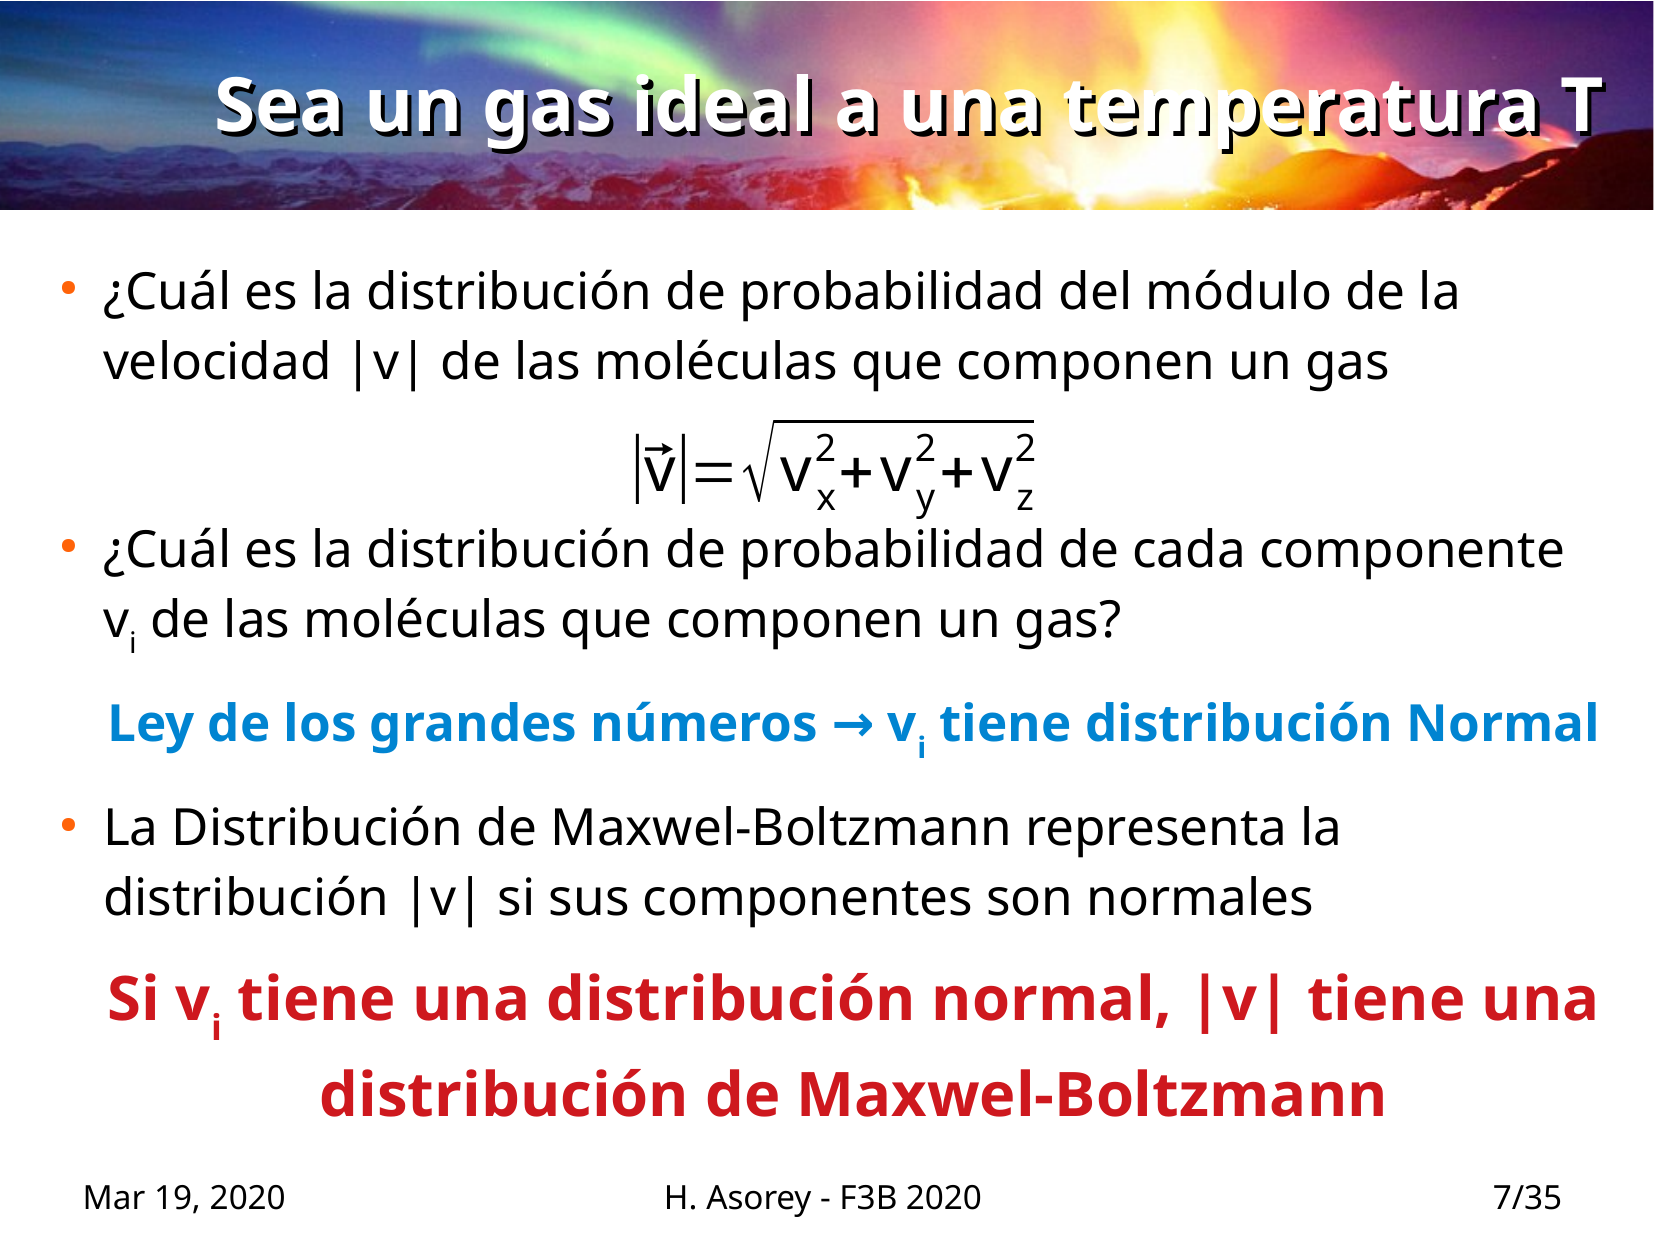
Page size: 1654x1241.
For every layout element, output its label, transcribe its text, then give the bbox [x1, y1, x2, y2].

picture [0, 1, 1654, 210]
chart [619, 417, 1041, 519]
list ¿Cuál es la distribución de probabilidad del módulo de la velocidad |v| de las moléculas que componen un gas ¿Cuál es la distribución de probabilidad de cada componente vi de las moléculas que componen un gas? Ley de los grandes números → vi tiene distribución Normal La Distribución de Maxwel-Boltzmann representa la distribución |v| si sus componentes son normales Si vi tiene una distribución normal, |v| tiene una distribución de Maxwel-Boltzmann [45, 255, 1606, 1156]
title Sea un gas ideal a una temperatura T [45, 15, 1606, 191]
